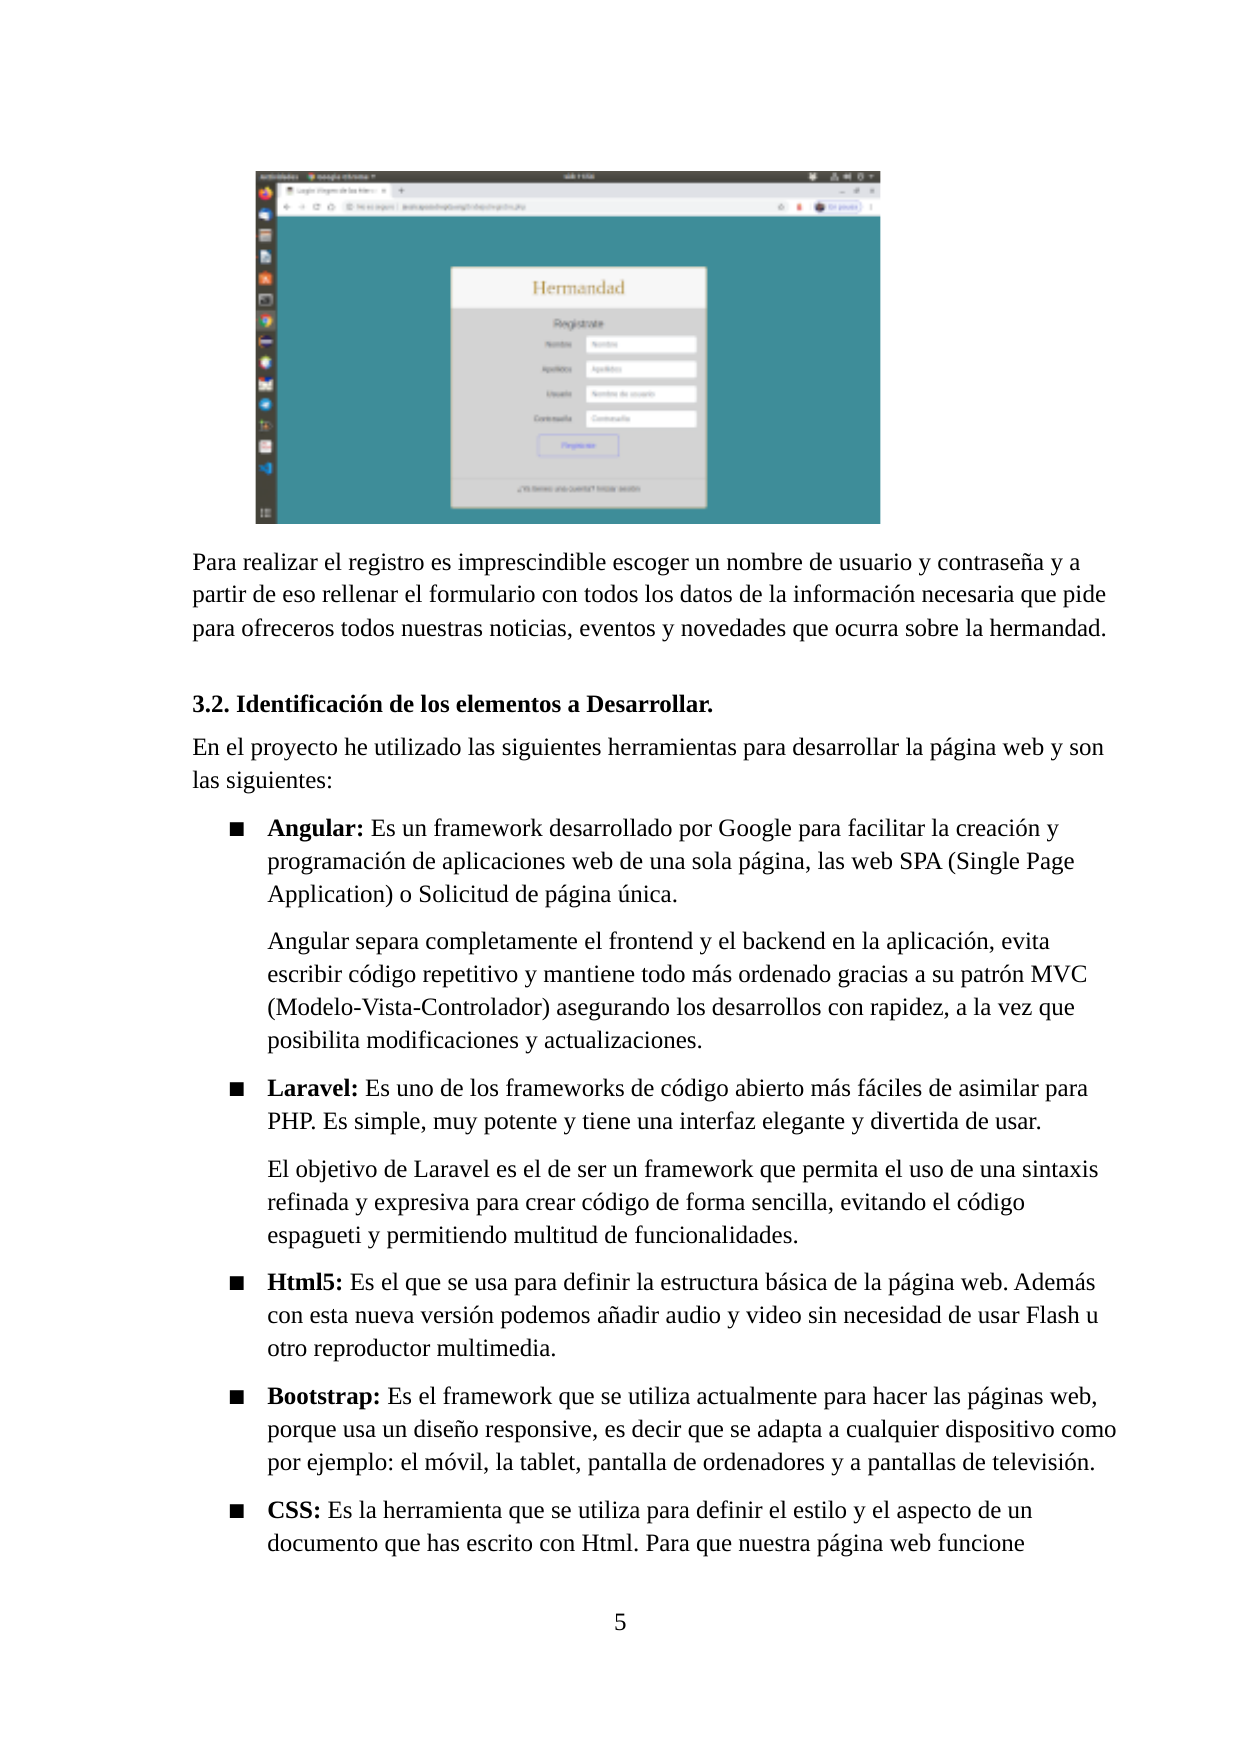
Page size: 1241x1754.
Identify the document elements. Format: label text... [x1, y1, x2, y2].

list Angular separa completamente el frontend y el backend en la aplicación, evita escribir código repetitivo y mantiene todo más ordenado gracias a su patrón MVC (Modelo-Vista-Controlador) asegurando los desarrollos con rapidez, a la vez que posibilita modificaciones y actualizaciones. [229, 926, 1122, 1054]
list Bootstrap: Es el framework que se utiliza actualmente para hacer las páginas web, porque usa un diseño responsive, es decir que se adapta a cualquier dispositivo como por ejemplo: el móvil, la tablet, pantalla de ordenadores y a pantallas de televisión. [229, 1381, 1122, 1476]
picture [255, 171, 881, 524]
list CSS: Es la herramienta que se utiliza para definir el estilo y el aspecto de un documento que has escrito con Html. Para que nuestra página web funcione [229, 1495, 1122, 1556]
list El objetivo de Laravel es el de ser un framework que permita el uso de una sintaxis refinada y expresiva para crear código de forma sencilla, evitando el código espagueti y permitiendo multitud de funcionalidades. [229, 1154, 1122, 1248]
subtitle 3.2. Identificación de los elementos a Desarrollar. [118, 681, 1122, 720]
text Para realizar el registro es imprescindible escoger un nombre de usuario y contraseña y a partir de eso rellenar el formulario con todos los datos de la información necesaria que pide para ofreceros todos nuestras noticias, eventos y novedades que ocurra sobre la hermandad. [118, 547, 1122, 641]
list Angular: Es un framework desarrollado por Google para facilitar la creación y programación de aplicaciones web de una sola página, las web SPA (Single Page Application) o Solicitud de página única. [229, 813, 1122, 908]
list Laravel: Es uno de los frameworks de código abierto más fáciles de asimilar para PHP. Es simple, muy potente y tiene una interfaz elegante y divertida de usar. [229, 1073, 1122, 1135]
list Html5: Es el que se usa para definir la estructura básica de la página web. Además con esta nueva versión podemos añadir audio y video sin necesidad de usar Flash u otro reproductor multimedia. [229, 1267, 1122, 1362]
text En el proyecto he utilizado las siguientes herramientas para desarrollar la página web y son las siguientes: [118, 732, 1122, 794]
